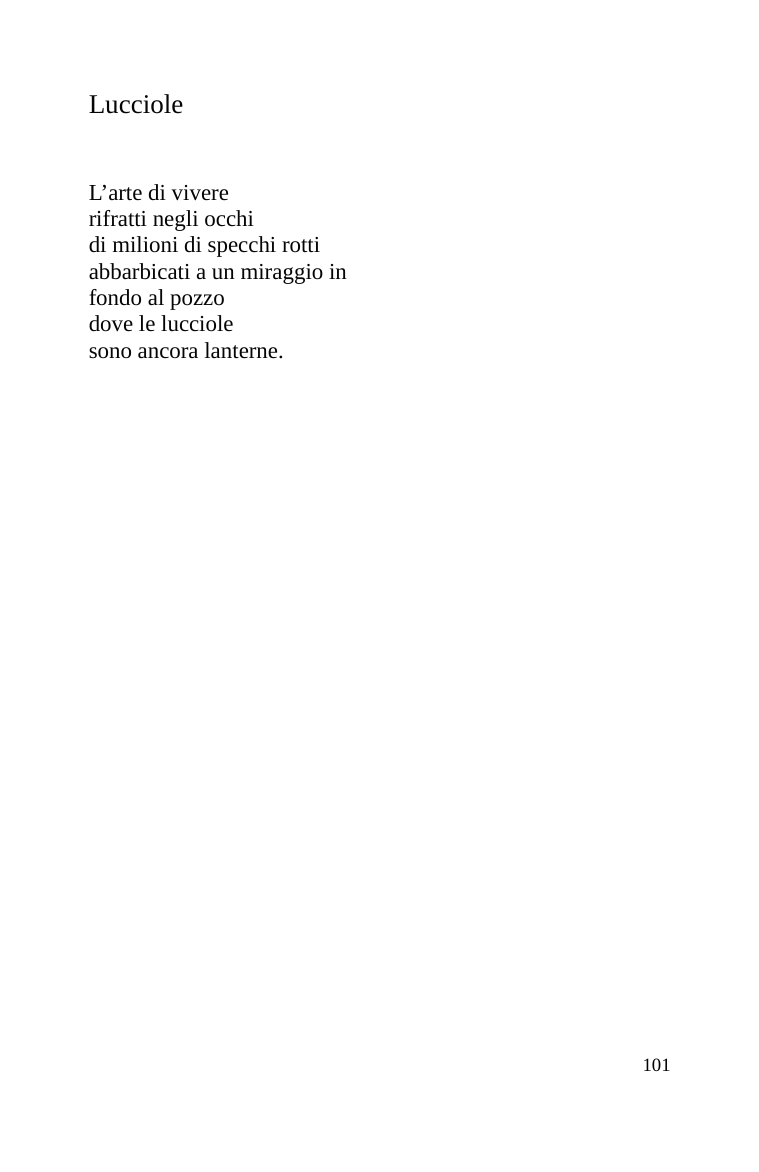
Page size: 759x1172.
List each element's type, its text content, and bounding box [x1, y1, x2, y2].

text abbarbicati a un miraggio in [88, 258, 670, 284]
text sono ancora lanterne. [88, 337, 670, 363]
text Lucciole [88, 88, 670, 120]
text di milioni di specchi rotti [88, 231, 670, 258]
text dove le lucciole [88, 311, 670, 337]
text fondo al pozzo [88, 284, 670, 311]
text rifratti negli occhi [88, 205, 670, 231]
text L’arte di vivere [88, 179, 670, 205]
